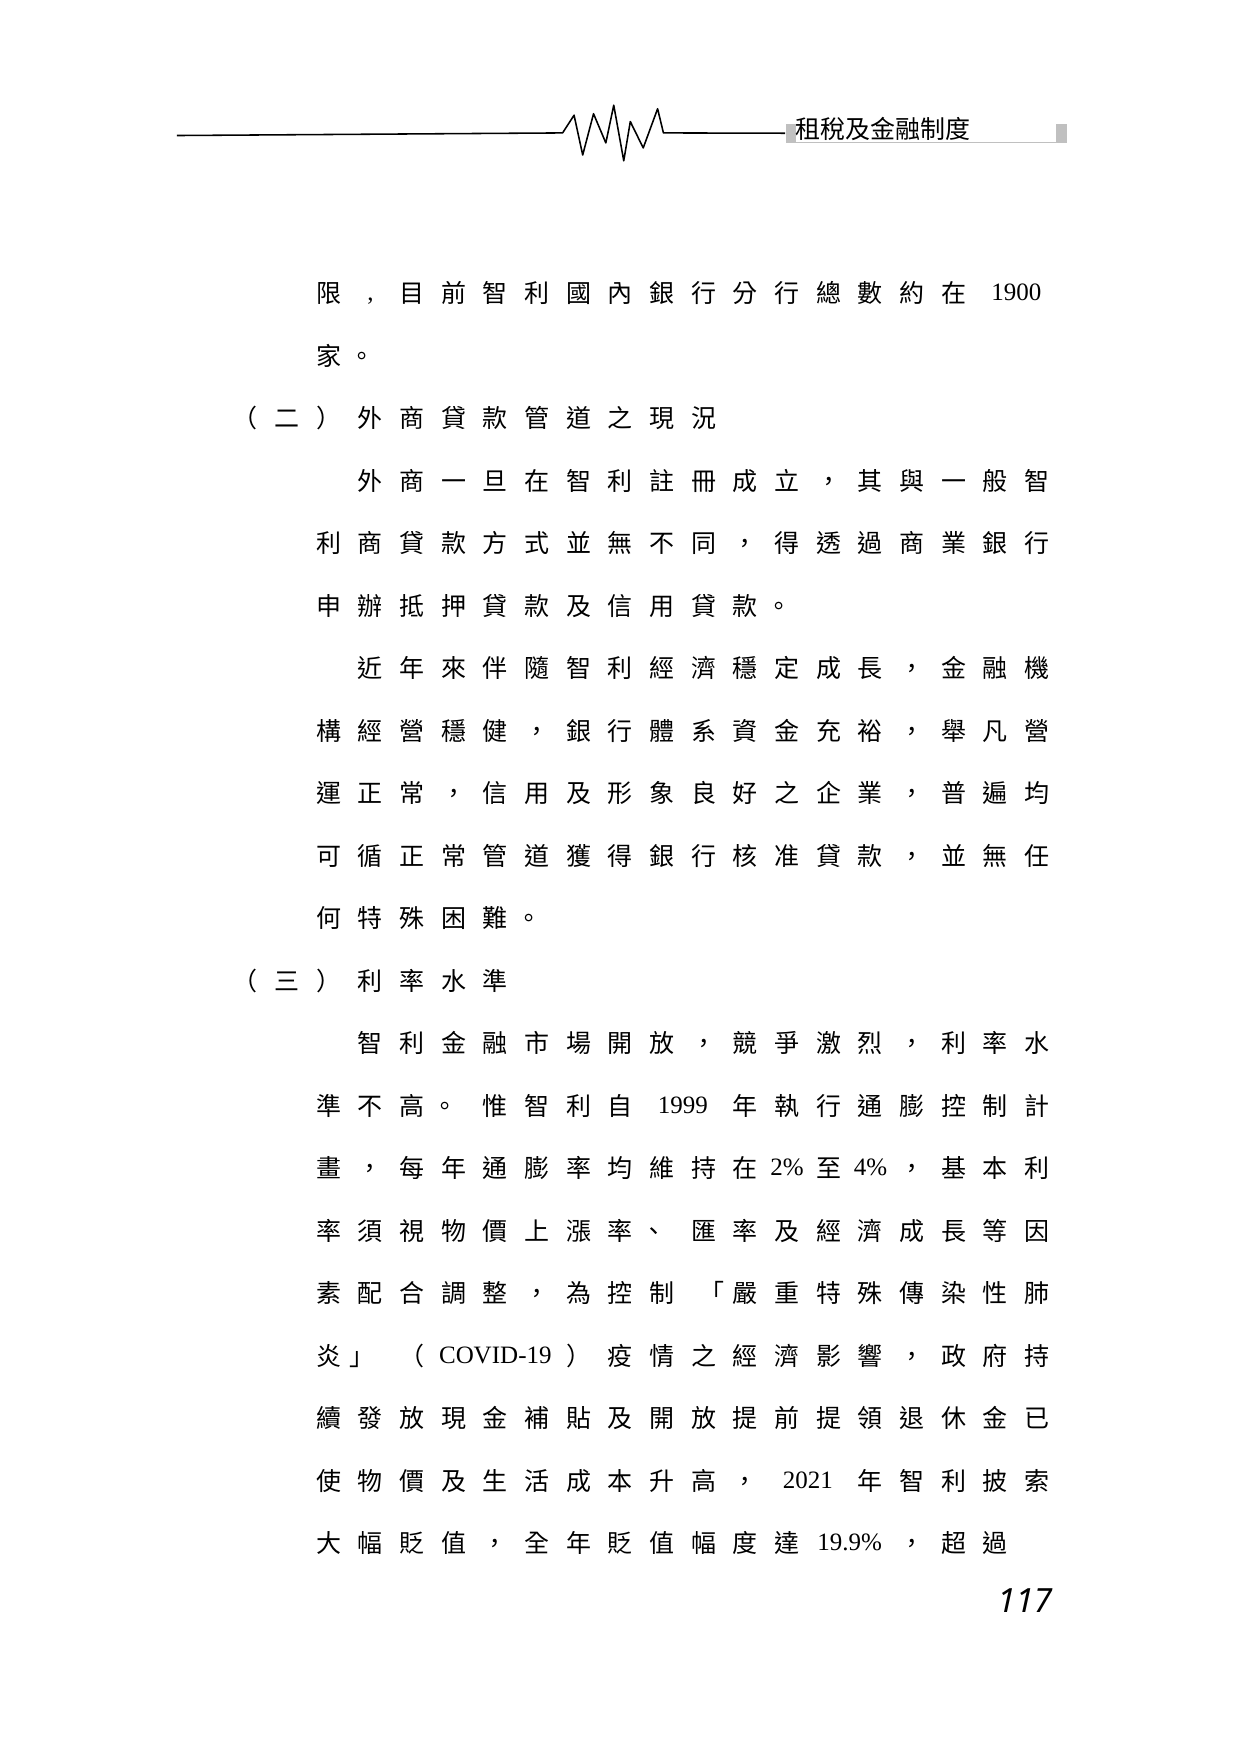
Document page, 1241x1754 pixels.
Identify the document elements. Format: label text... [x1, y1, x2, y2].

text 近年來伴隨智利經濟穩定成長，金融機構經營穩健，銀行體系資金充裕，舉凡營運正常，信用及形象良好之企業，普遍均可循正常管道獲得銀行核准貸款，並無任何特殊困難。 [281, 625, 1058, 938]
text 外商一旦在智利註冊成立，其與一般智利商貸款方式並無不同，得透過商業銀行申辦抵押貸款及信用貸款。 [281, 438, 1058, 625]
text （三）利率水準 [207, 938, 1058, 1000]
text （二）外商貸款管道之現況 [207, 375, 1058, 438]
text 智利金融市場開放，競爭激烈，利率水準不高。惟智利自1999年執行通膨控制計畫，每年通膨率均維持在2%至4%，基本利率須視物價上漲率、匯率及經濟成長等因素配合調整，為控制「嚴重特殊傳染性肺炎」（COVID-19）疫情之經濟影響，政府持續發放現金補貼及開放提前提領退休金已使物價及生活成本升高，2021年智利披索大幅貶值，全年貶值幅度達19.9%，超過 [281, 1000, 1058, 1563]
text 限,目前智利國內銀行分行總數約在1900家。 [281, 250, 1058, 375]
